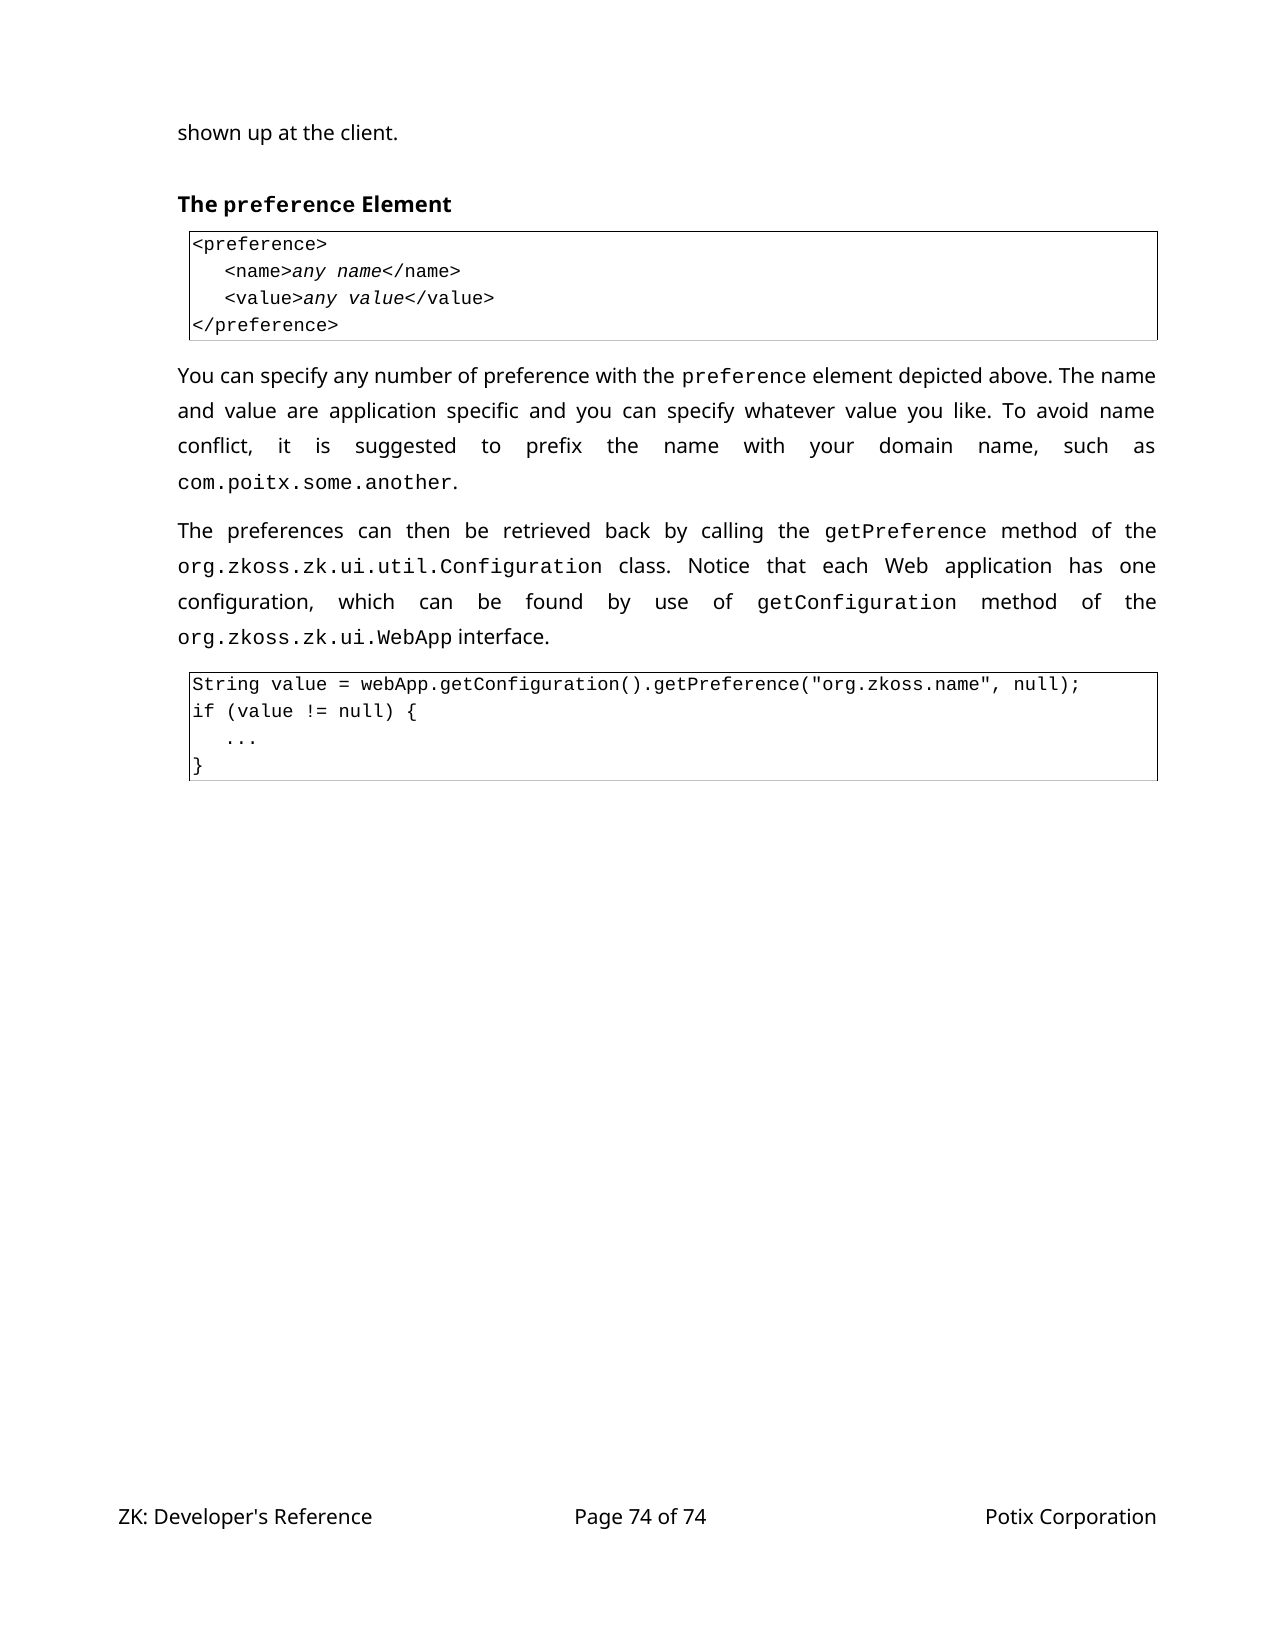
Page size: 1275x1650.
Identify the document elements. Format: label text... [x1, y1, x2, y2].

text String value = webApp.getConfiguration().getPreference("org.zkoss.name", null); [190, 673, 1157, 696]
text <value>any value</value> [190, 286, 1157, 310]
text } [190, 753, 1157, 780]
text ... [190, 726, 1157, 750]
text <preference> [190, 232, 1157, 256]
text shown up at the client. [177, 118, 1157, 146]
text You can specify any number of preference with the preference element depicted above. The name and value are application specific and you can specify whatever value you like. To avoid name conflict, it is suggested to prefix the name with your domain name, such as com.poitx.some.another. [177, 361, 1157, 495]
text if (value != null) { [190, 699, 1157, 723]
text </preference> [190, 313, 1157, 340]
text <name>any name</name> [190, 258, 1157, 283]
text The preferences can then be retrieved back by calling the getPreference method of the org.zkoss.zk.ui.util.Configuration class. Notice that each Web application has one configuration, which can be found by use of getConfiguration method of the org.zkoss.zk.ui.WebApp interface. [177, 516, 1157, 651]
subtitle The preference Element [177, 189, 1157, 219]
